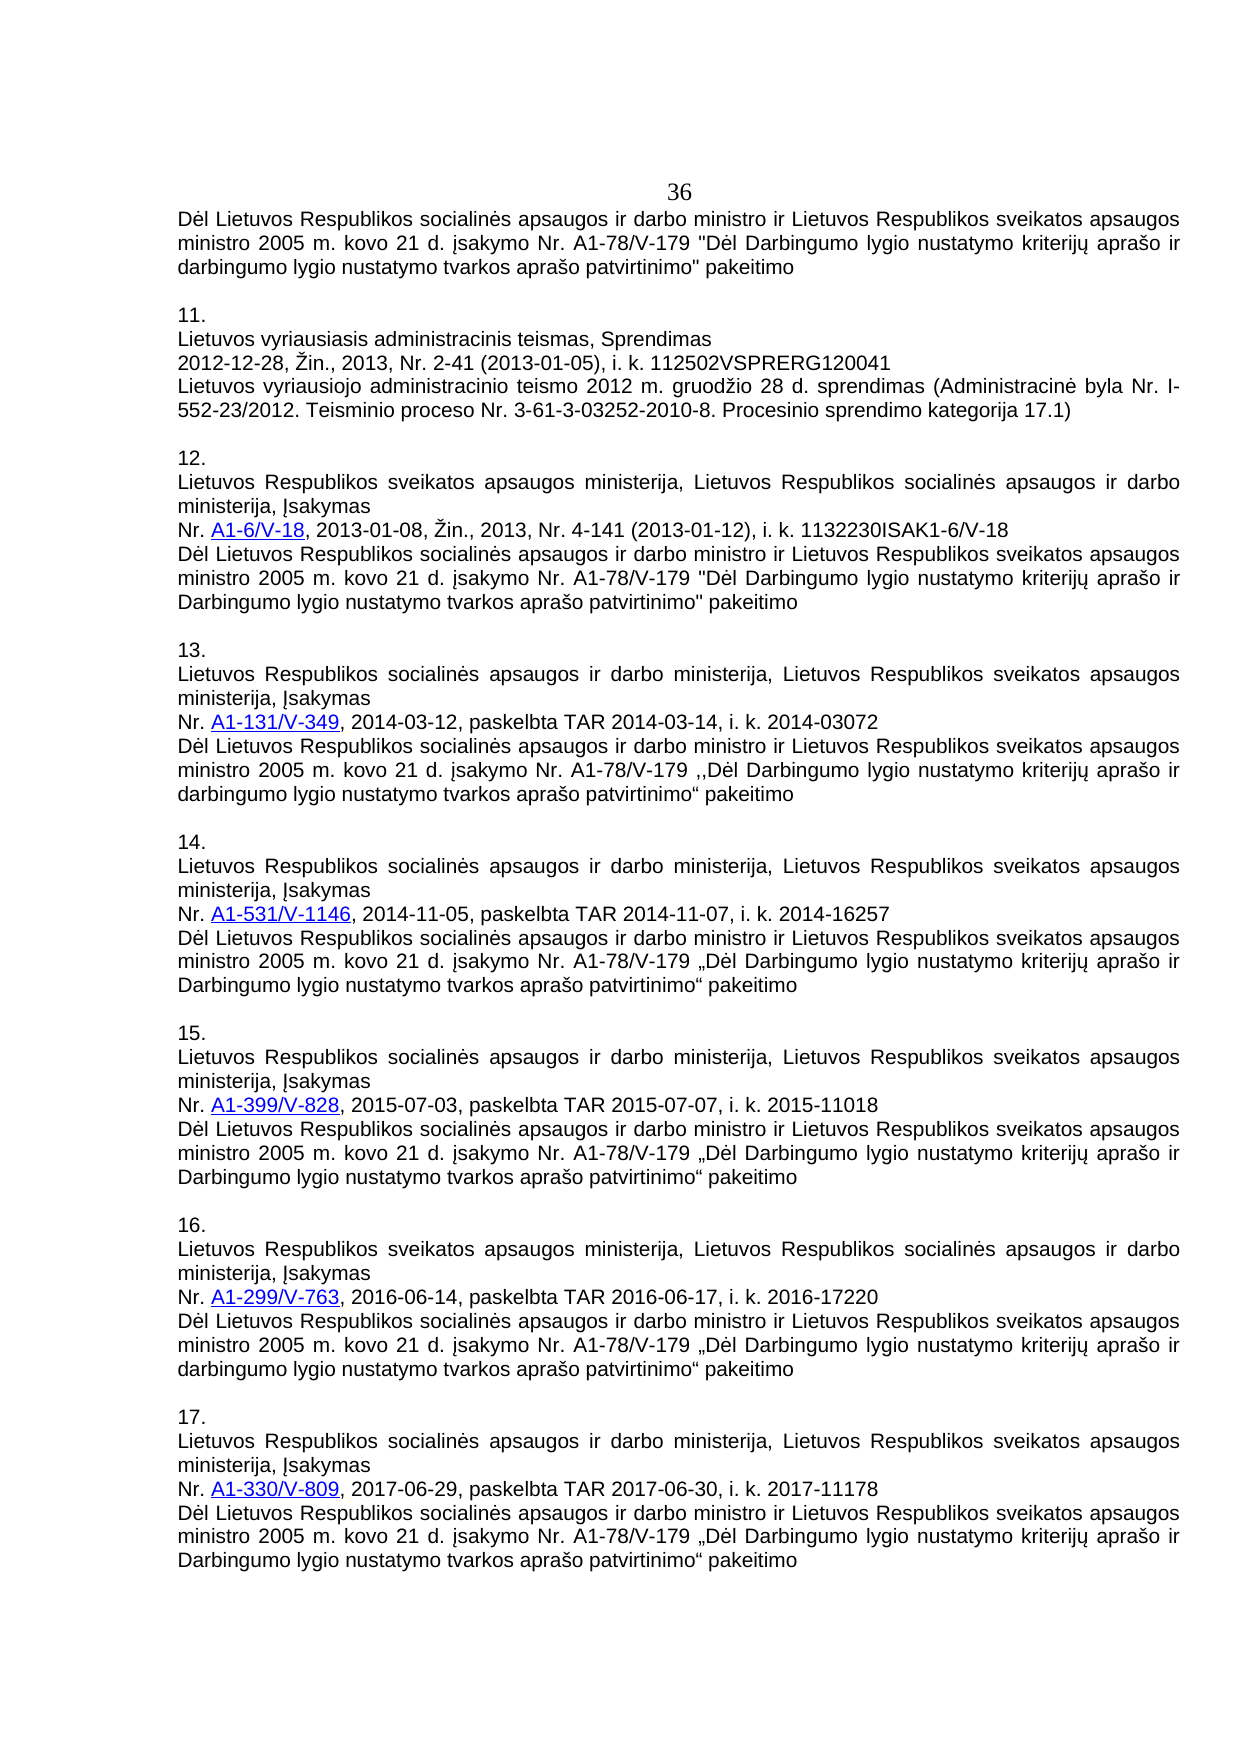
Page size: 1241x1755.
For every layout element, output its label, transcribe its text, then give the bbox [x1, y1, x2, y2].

text Lietuvos vyriausiojo administracinio teismo 2012 m. gruodžio 28 d. sprendimas (Administracinė byla Nr. I-552-23/2012. Teisminio proceso Nr. 3-61-3-03252-2010-8. Procesinio sprendimo kategorija 17.1) [177, 374, 1181, 422]
text Lietuvos Respublikos socialinės apsaugos ir darbo ministerija, Lietuvos Respublikos sveikatos apsaugos ministerija, Įsakymas [177, 662, 1181, 710]
text Lietuvos Respublikos socialinės apsaugos ir darbo ministerija, Lietuvos Respublikos sveikatos apsaugos ministerija, Įsakymas [177, 1428, 1181, 1476]
text 14. [177, 829, 1181, 853]
text Lietuvos Respublikos sveikatos apsaugos ministerija, Lietuvos Respublikos socialinės apsaugos ir darbo ministerija, Įsakymas [177, 1237, 1181, 1285]
text Nr. A1-531/V-1146, 2014-11-05, paskelbta TAR 2014-11-07, i. k. 2014-16257 [177, 901, 1181, 925]
text Lietuvos Respublikos sveikatos apsaugos ministerija, Lietuvos Respublikos socialinės apsaugos ir darbo ministerija, Įsakymas [177, 470, 1181, 518]
text 12. [177, 446, 1181, 470]
text 2012-12-28, Žin., 2013, Nr. 2-41 (2013-01-05), i. k. 112502VSPRERG120041 [177, 350, 1181, 374]
text Nr. A1-131/V-349, 2014-03-12, paskelbta TAR 2014-03-14, i. k. 2014-03072 [177, 710, 1181, 734]
text Dėl Lietuvos Respublikos socialinės apsaugos ir darbo ministro ir Lietuvos Respublikos sveikatos apsaugos ministro 2005 m. kovo 21 d. įsakymo Nr. A1-78/V-179 „Dėl Darbingumo lygio nustatymo kriterijų aprašo ir Darbingumo lygio nustatymo tvarkos aprašo patvirtinimo“ pakeitimo [177, 1117, 1181, 1189]
text Lietuvos Respublikos socialinės apsaugos ir darbo ministerija, Lietuvos Respublikos sveikatos apsaugos ministerija, Įsakymas [177, 1045, 1181, 1093]
text Dėl Lietuvos Respublikos socialinės apsaugos ir darbo ministro ir Lietuvos Respublikos sveikatos apsaugos ministro 2005 m. kovo 21 d. įsakymo Nr. A1-78/V-179 „Dėl Darbingumo lygio nustatymo kriterijų aprašo ir Darbingumo lygio nustatymo tvarkos aprašo patvirtinimo“ pakeitimo [177, 1500, 1181, 1572]
text Lietuvos vyriausiasis administracinis teismas, Sprendimas [177, 326, 1181, 350]
text Dėl Lietuvos Respublikos socialinės apsaugos ir darbo ministro ir Lietuvos Respublikos sveikatos apsaugos ministro 2005 m. kovo 21 d. įsakymo Nr. A1-78/V-179 "Dėl Darbingumo lygio nustatymo kriterijų aprašo ir darbingumo lygio nustatymo tvarkos aprašo patvirtinimo" pakeitimo [177, 207, 1181, 278]
text Nr. A1-330/V-809, 2017-06-29, paskelbta TAR 2017-06-30, i. k. 2017-11178 [177, 1476, 1181, 1500]
text 16. [177, 1213, 1181, 1237]
text Nr. A1-399/V-828, 2015-07-03, paskelbta TAR 2015-07-07, i. k. 2015-11018 [177, 1093, 1181, 1117]
text 11. [177, 302, 1181, 326]
text Nr. A1-299/V-763, 2016-06-14, paskelbta TAR 2016-06-17, i. k. 2016-17220 [177, 1285, 1181, 1309]
text 17. [177, 1404, 1181, 1428]
text 13. [177, 638, 1181, 662]
text 15. [177, 1021, 1181, 1045]
text Lietuvos Respublikos socialinės apsaugos ir darbo ministerija, Lietuvos Respublikos sveikatos apsaugos ministerija, Įsakymas [177, 853, 1181, 901]
text Dėl Lietuvos Respublikos socialinės apsaugos ir darbo ministro ir Lietuvos Respublikos sveikatos apsaugos ministro 2005 m. kovo 21 d. įsakymo Nr. A1-78/V-179 ,,Dėl Darbingumo lygio nustatymo kriterijų aprašo ir darbingumo lygio nustatymo tvarkos aprašo patvirtinimo“ pakeitimo [177, 734, 1181, 806]
text Dėl Lietuvos Respublikos socialinės apsaugos ir darbo ministro ir Lietuvos Respublikos sveikatos apsaugos ministro 2005 m. kovo 21 d. įsakymo Nr. A1-78/V-179 „Dėl Darbingumo lygio nustatymo kriterijų aprašo ir Darbingumo lygio nustatymo tvarkos aprašo patvirtinimo“ pakeitimo [177, 925, 1181, 997]
text Dėl Lietuvos Respublikos socialinės apsaugos ir darbo ministro ir Lietuvos Respublikos sveikatos apsaugos ministro 2005 m. kovo 21 d. įsakymo Nr. A1-78/V-179 „Dėl Darbingumo lygio nustatymo kriterijų aprašo ir darbingumo lygio nustatymo tvarkos aprašo patvirtinimo“ pakeitimo [177, 1309, 1181, 1381]
text Nr. A1-6/V-18, 2013-01-08, Žin., 2013, Nr. 4-141 (2013-01-12), i. k. 1132230ISAK1-6/V-18 [177, 518, 1181, 542]
text Dėl Lietuvos Respublikos socialinės apsaugos ir darbo ministro ir Lietuvos Respublikos sveikatos apsaugos ministro 2005 m. kovo 21 d. įsakymo Nr. A1-78/V-179 "Dėl Darbingumo lygio nustatymo kriterijų aprašo ir Darbingumo lygio nustatymo tvarkos aprašo patvirtinimo" pakeitimo [177, 542, 1181, 614]
